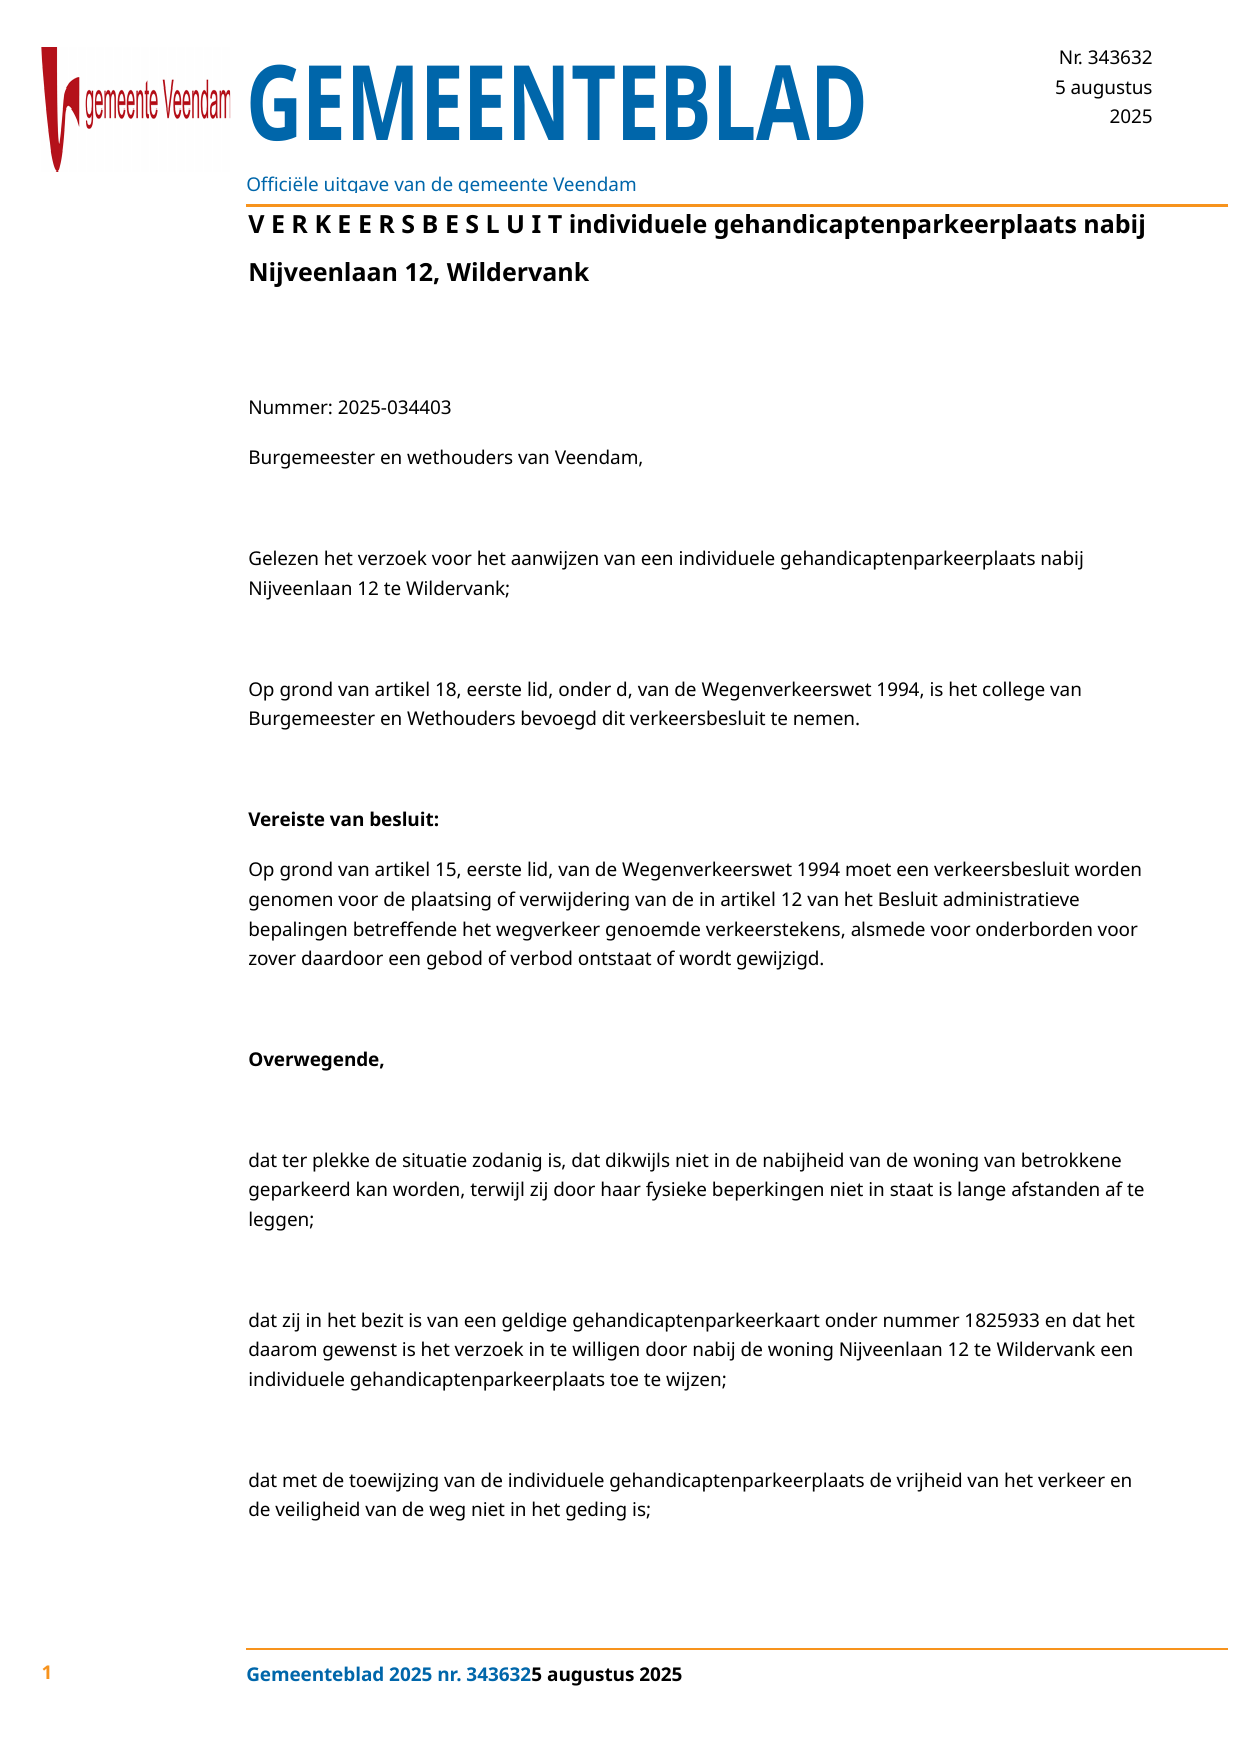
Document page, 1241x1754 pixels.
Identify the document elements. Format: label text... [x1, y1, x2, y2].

picture [41, 47, 231, 172]
text Vereiste van besluit: [248, 806, 1152, 832]
text V E R K E E R S B E S L U I T individuele gehandicaptenparkeerplaats nabij Nijveenlaan 12, Wildervank [248, 207, 1152, 288]
text dat met de toewijzing van de individuele gehandicaptenparkeerplaats de vrijheid van het verkeer en de veiligheid van de weg niet in het geding is; [248, 1467, 1152, 1522]
text Op grond van artikel 18, eerste lid, onder d, van de Wegenverkeerswet 1994, is het college van Burgemeester en Wethouders bevoegd dit verkeersbesluit te nemen. [248, 676, 1152, 731]
text Overwegende, [248, 1046, 1152, 1072]
text dat ter plekke de situatie zodanig is, dat dikwijls niet in de nabijheid van de woning van betrokkene geparkeerd kan worden, terwijl zij door haar fysieke beperkingen niet in staat is lange afstanden af te leggen; [248, 1147, 1152, 1232]
text dat zij in het bezit is van een geldige gehandicaptenparkeerkaart onder nummer 1825933 en dat het daarom gewenst is het verzoek in te willigen door nabij de woning Nijveenlaan 12 te Wildervank een individuele gehandicaptenparkeerplaats toe te wijzen; [248, 1307, 1152, 1392]
text Gelezen het verzoek voor het aanwijzen van een individuele gehandicaptenparkeerplaats nabij Nijveenlaan 12 te Wildervank; [248, 545, 1152, 601]
text Op grond van artikel 15, eerste lid, van de Wegenverkeerswet 1994 moet een verkeersbesluit worden genomen voor de plaatsing of verwijdering van de in artikel 12 van het Besluit administratieve bepalingen betreffende het wegverkeer genoemde verkeerstekens, alsmede voor onderborden voor zover daardoor een gebod of verbod ontstaat of wordt gewijzigd. [248, 857, 1152, 971]
text Burgemeester en wethouders van Veendam, [248, 444, 1152, 470]
text Nummer: 2025-034403 [248, 394, 1152, 420]
